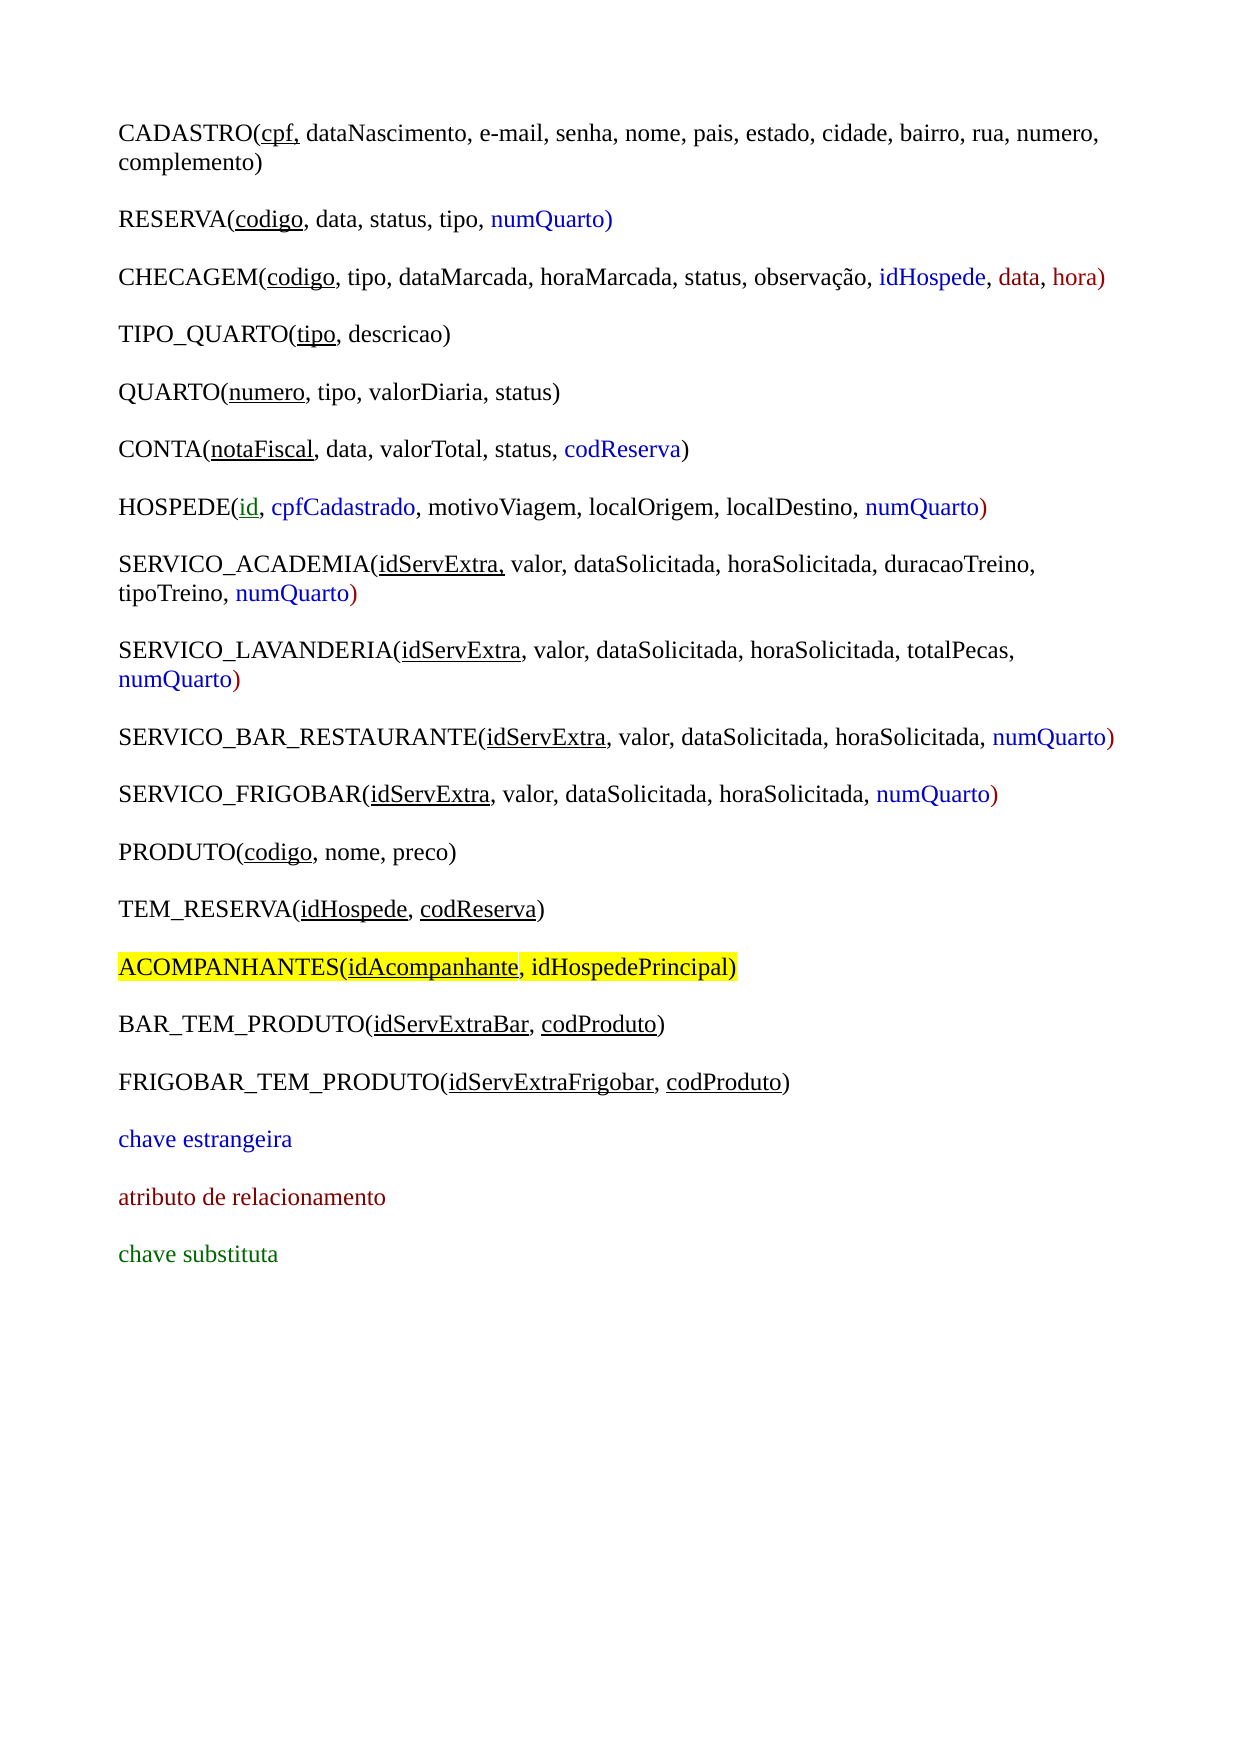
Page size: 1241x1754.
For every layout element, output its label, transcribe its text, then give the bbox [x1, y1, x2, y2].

text CONTA(notaFiscal, data, valorTotal, status, codReserva) [118, 434, 1122, 463]
text TIPO_QUARTO(tipo, descricao) [118, 319, 1122, 348]
text atributo de relacionamento [118, 1182, 1122, 1211]
text SERVICO_ACADEMIA(idServExtra, valor, dataSolicitada, horaSolicitada, duracaoTreino, tipoTreino, numQuarto) [118, 549, 1122, 607]
text SERVICO_LAVANDERIA(idServExtra, valor, dataSolicitada, horaSolicitada, totalPecas, numQuarto) [118, 636, 1122, 693]
text PRODUTO(codigo, nome, preco) [118, 837, 1122, 866]
text QUARTO(numero, tipo, valorDiaria, status) [118, 377, 1122, 406]
text CADASTRO(cpf, dataNascimento, e-mail, senha, nome, pais, estado, cidade, bairro, rua, numero, complemento) [118, 118, 1122, 176]
text FRIGOBAR_TEM_PRODUTO(idServExtraFrigobar, codProduto) [118, 1067, 1122, 1096]
text BAR_TEM_PRODUTO(idServExtraBar, codProduto) [118, 1009, 1122, 1038]
text SERVICO_BAR_RESTAURANTE(idServExtra, valor, dataSolicitada, horaSolicitada, numQuarto) [118, 722, 1122, 751]
text TEM_RESERVA(idHospede, codReserva) [118, 894, 1122, 923]
text CHECAGEM(codigo, tipo, dataMarcada, horaMarcada, status, observação, idHospede, data, hora) [118, 262, 1122, 291]
text SERVICO_FRIGOBAR(idServExtra, valor, dataSolicitada, horaSolicitada, numQuarto) [118, 779, 1122, 808]
text chave substituta [118, 1239, 1122, 1268]
text HOSPEDE(id, cpfCadastrado, motivoViagem, localOrigem, localDestino, numQuarto) [118, 492, 1122, 521]
text chave estrangeira [118, 1124, 1122, 1153]
text ACOMPANHANTES(idAcompanhante, idHospedePrincipal) [118, 952, 1122, 981]
text RESERVA(codigo, data, status, tipo, numQuarto) [118, 204, 1122, 233]
